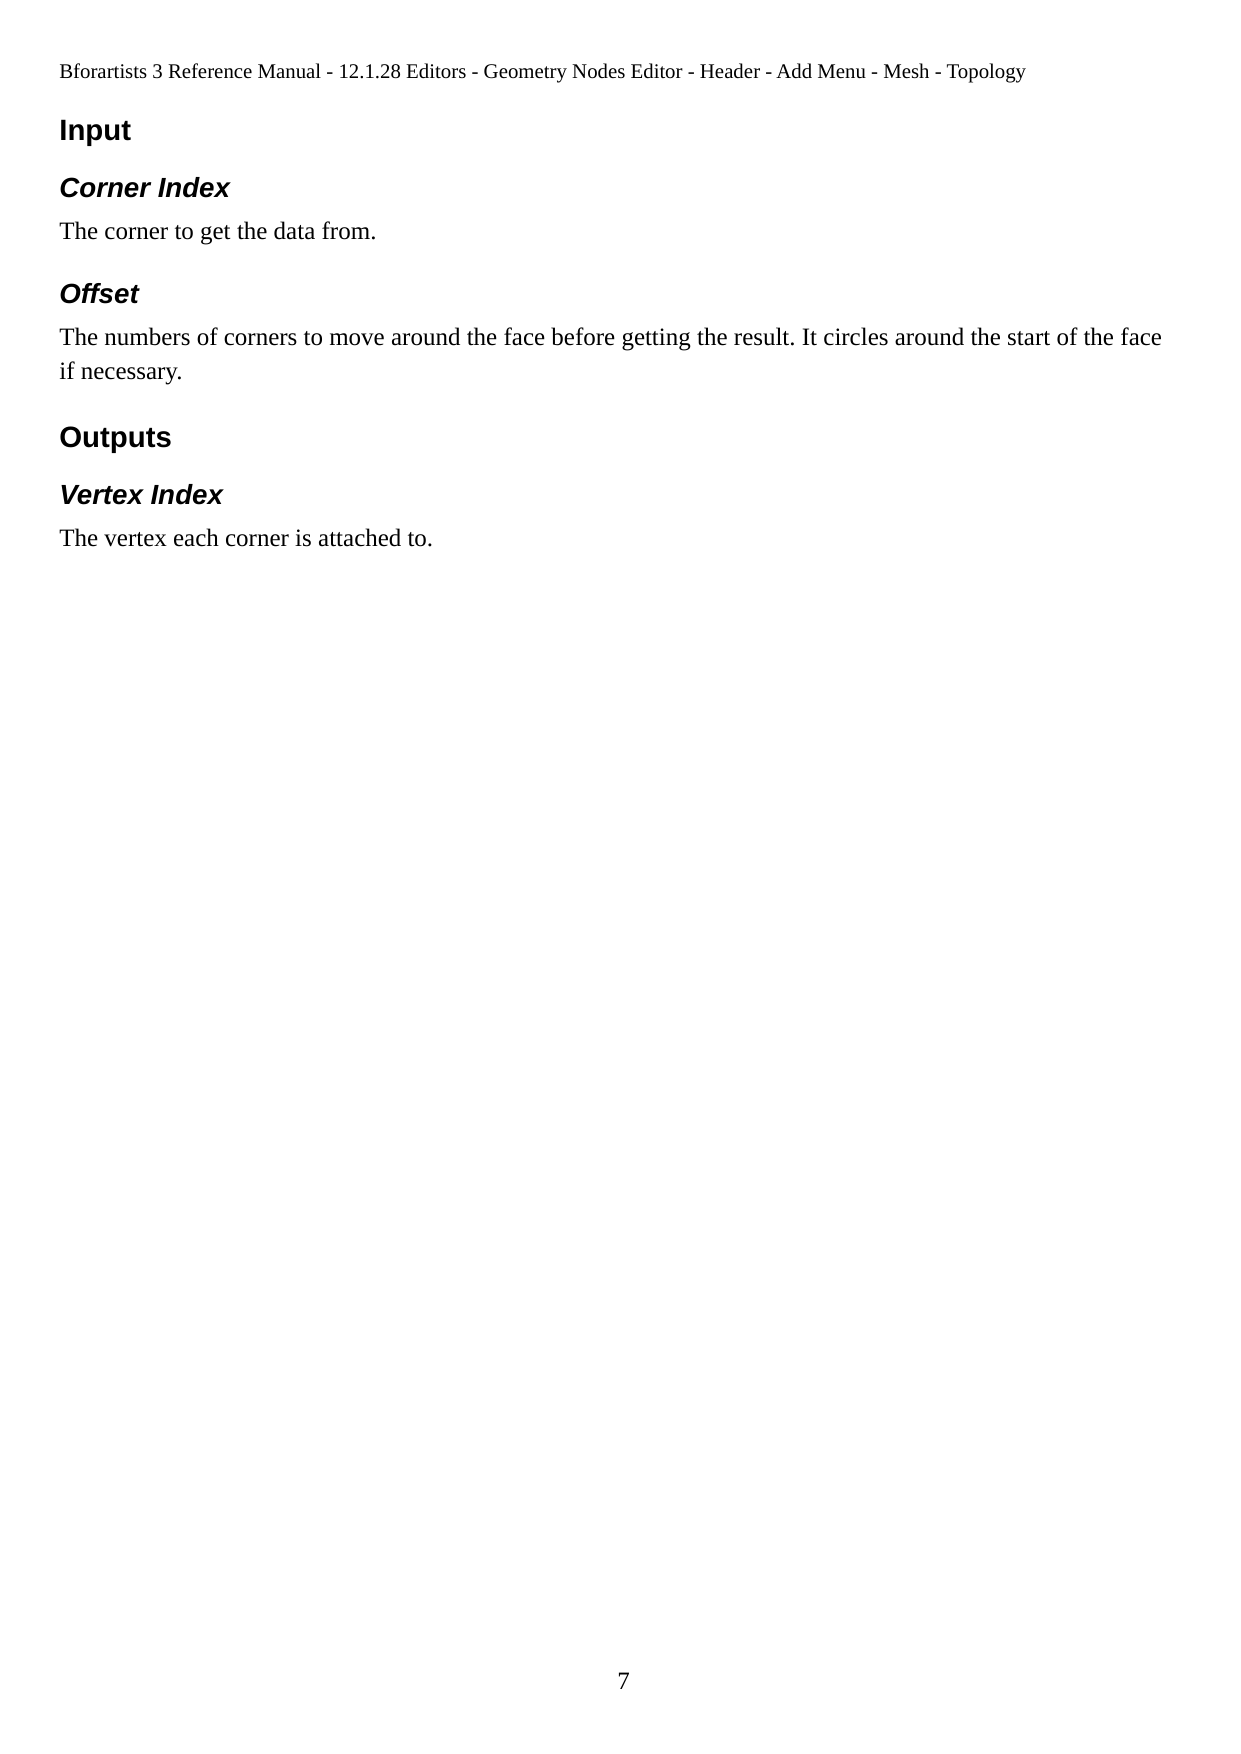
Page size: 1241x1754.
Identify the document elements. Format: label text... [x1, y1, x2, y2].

subtitle Vertex Index [59, 478, 1181, 510]
text The numbers of corners to move around the face before getting the result. It circles around the start of the face if necessary. [59, 322, 1181, 385]
subtitle Offset [59, 277, 1181, 309]
subtitle Outputs [59, 420, 1181, 453]
text The corner to get the data from. [59, 216, 1181, 244]
subtitle Corner Index [59, 171, 1181, 203]
subtitle Input [59, 113, 1181, 146]
text The vertex each corner is attached to. [59, 523, 1181, 552]
